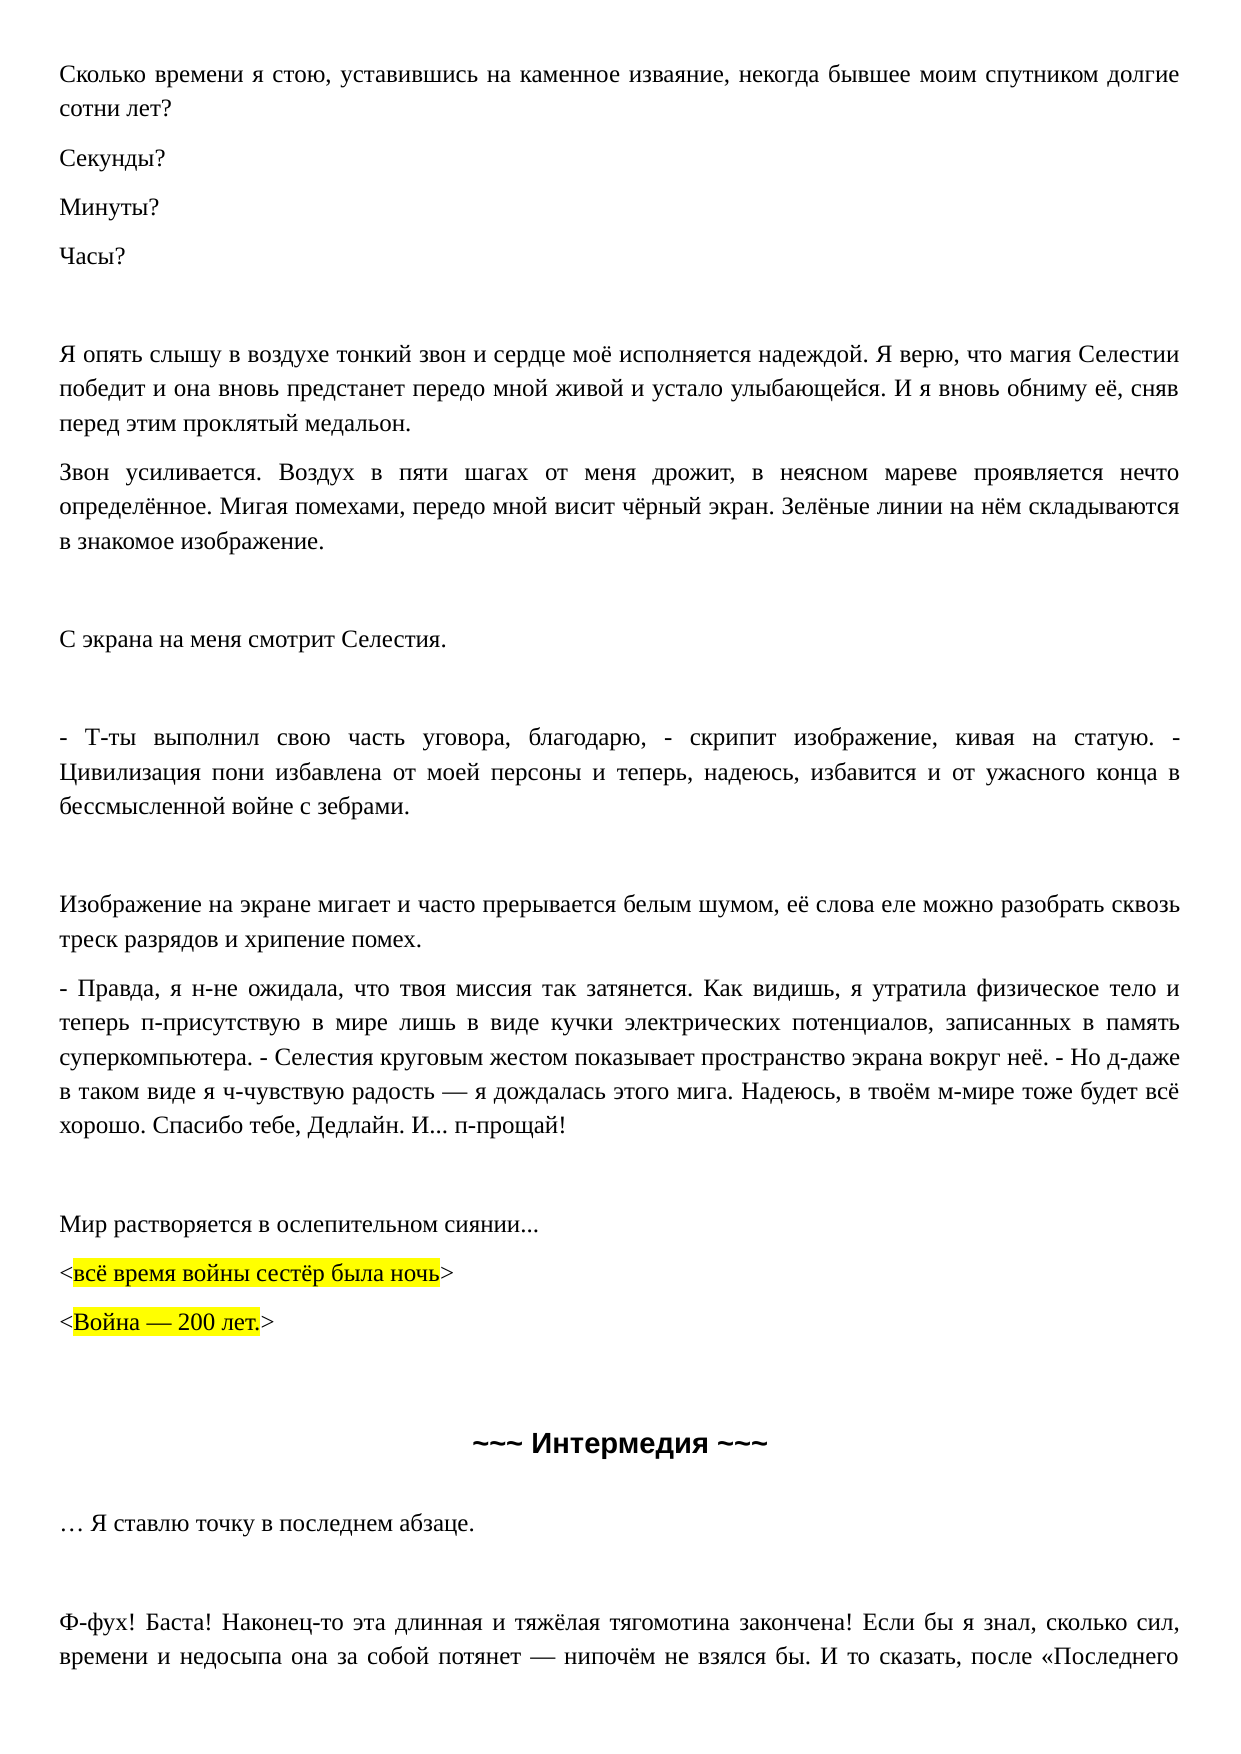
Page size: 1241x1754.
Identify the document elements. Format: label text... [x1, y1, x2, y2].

subtitle ~~~ Интермедия ~~~ [59, 1426, 1181, 1459]
text … Я ставлю точку в последнем абзаце. [59, 1508, 1181, 1537]
text - Т-ты выполнил свою часть уговора, благодарю, - скрипит изображение, кивая на статую. - Цивилизация пони избавлена от моей персоны и теперь, надеюсь, избавится и от ужасного конца в бессмысленной войне с зебрами. [59, 722, 1181, 820]
text Я опять слышу в воздухе тонкий звон и сердце моё исполняется надеждой. Я верю, что магия Селестии победит и она вновь предстанет передо мной живой и устало улыбающейся. И я вновь обниму её, сняв перед этим проклятый медальон. [59, 339, 1181, 437]
text - Правда, я н-не ожидала, что твоя миссия так затянется. Как видишь, я утратила физическое тело и теперь п-присутствую в мире лишь в виде кучки электрических потенциалов, записанных в память суперкомпьютера. - Селестия круговым жестом показывает пространство экрана вокруг неё. - Но д-даже в таком виде я ч-чувствую радость — я дождалась этого мига. Надеюсь, в твоём м-мире тоже будет всё хорошо. Спасибо тебе, Дедлайн. И... п-прощай! [59, 973, 1181, 1139]
text Ф-фух! Баста! Наконец-то эта длинная и тяжёлая тягомотина закончена! Если бы я знал, сколько сил, времени и недосыпа она за собой потянет — нипочём не взялся бы. И то сказать, после «Последнего [59, 1607, 1181, 1670]
text С экрана на меня смотрит Селестия. [59, 624, 1181, 653]
text <всё время войны сестёр была ночь> [59, 1258, 1181, 1287]
text Сколько времени я стою, уставившись на каменное изваяние, некогда бывшее моим спутником долгие сотни лет? [59, 59, 1181, 122]
text Секунды? [59, 143, 1181, 171]
text Звон усиливается. Воздух в пяти шагах от меня дрожит, в неясном мареве проявляется нечто определённое. Мигая помехами, передо мной висит чёрный экран. Зелёные линии на нём складываются в знакомое изображение. [59, 457, 1181, 554]
text Минуты? [59, 192, 1181, 220]
text Часы? [59, 241, 1181, 269]
text Мир растворяется в ослепительном сиянии... [59, 1209, 1181, 1237]
text <Война — 200 лет.> [59, 1307, 1181, 1336]
text Изображение на экране мигает и часто прерывается белым шумом, её слова еле можно разобрать сквозь треск разрядов и хрипение помех. [59, 889, 1181, 952]
